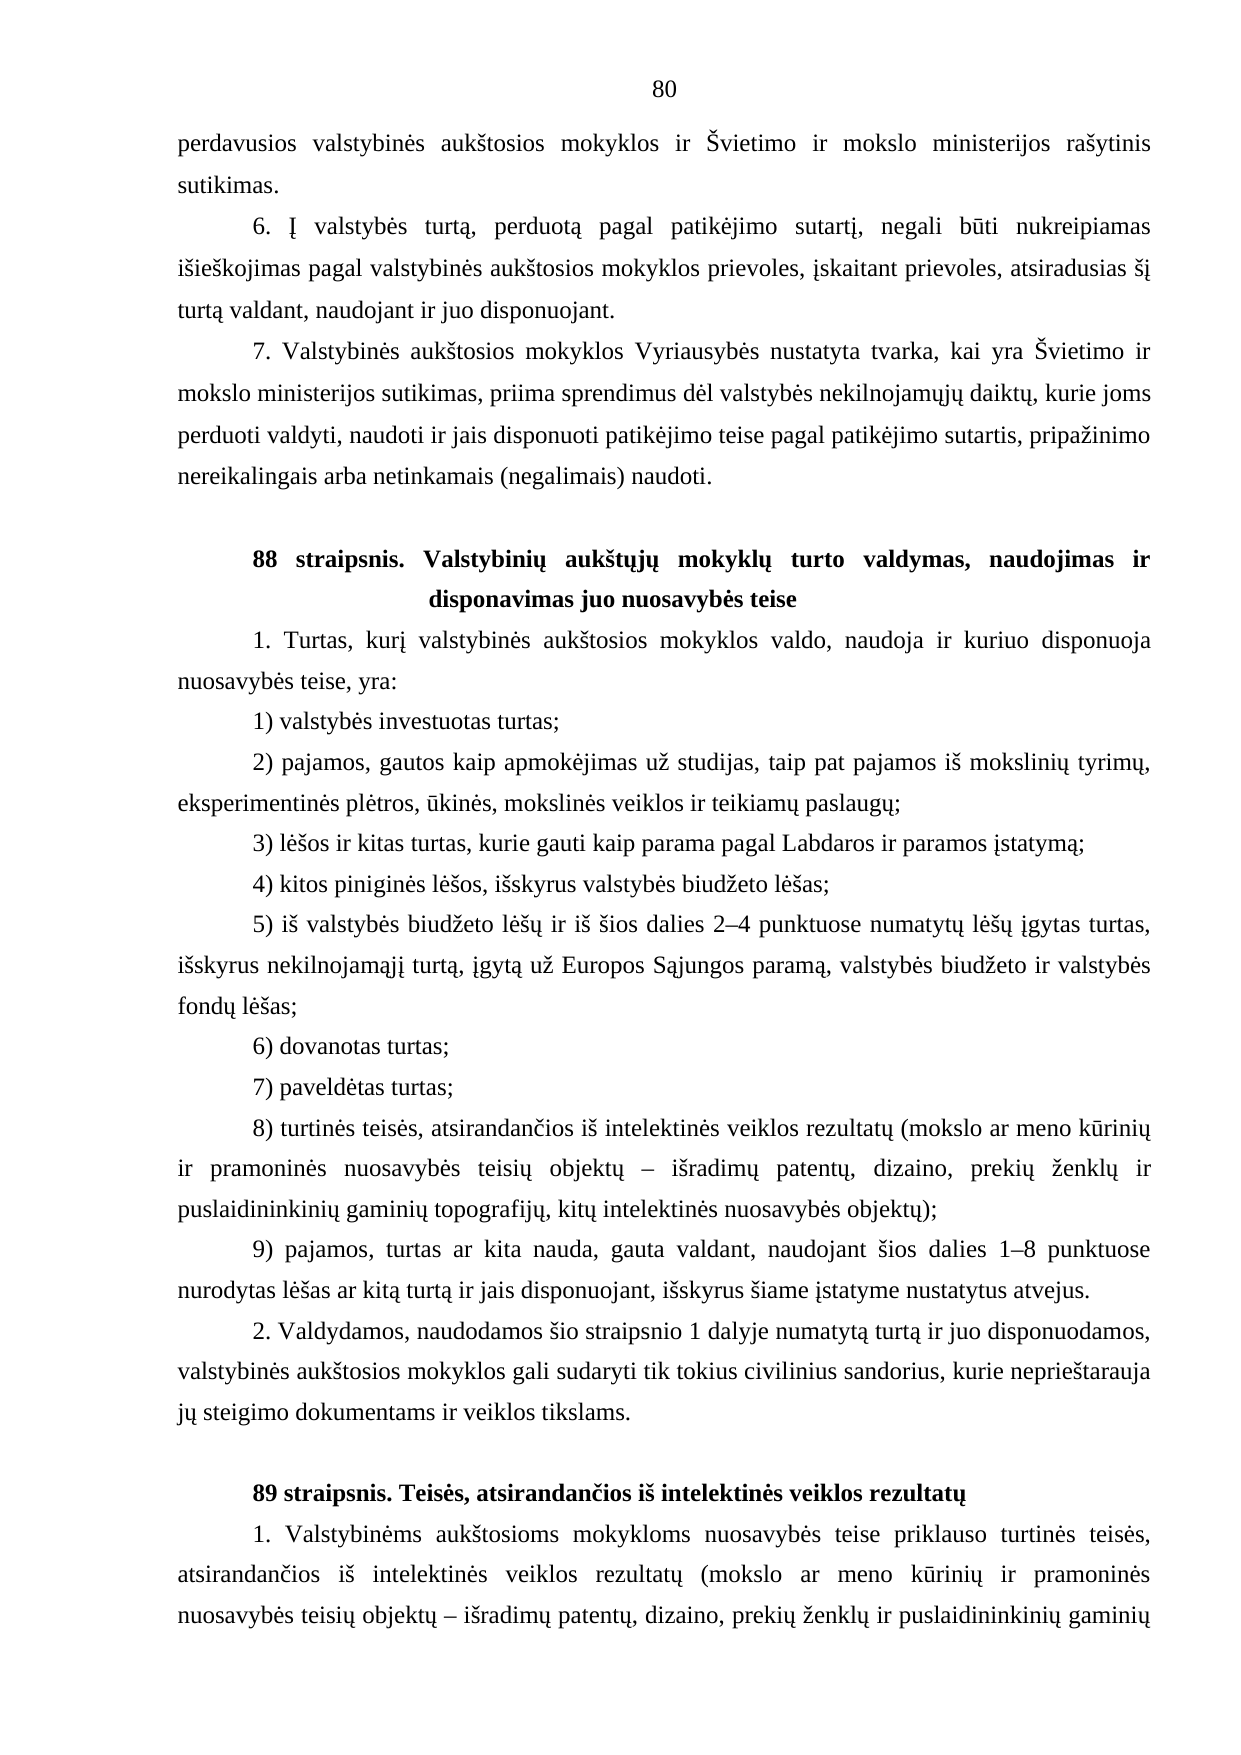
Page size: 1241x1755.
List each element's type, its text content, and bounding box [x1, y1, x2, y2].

text 2. Valdydamos, naudodamos šio straipsnio 1 dalyje numatytą turtą ir juo disponuodamos, valstybinės aukštosios mokyklos gali sudaryti tik tokius civilinius sandorius, kurie neprieštarauja jų steigimo dokumentams ir veiklos tikslams. [177, 1307, 1152, 1428]
text 1. Valstybinėms aukštosioms mokykloms nuosavybės teise priklauso turtinės teisės, atsirandančios iš intelektinės veiklos rezultatų (mokslo ar meno kūrinių ir pramoninės nuosavybės teisių objektų – išradimų patentų, dizaino, prekių ženklų ir puslaidininkinių gaminių [177, 1510, 1152, 1632]
text perdavusios valstybinės aukštosios mokyklos ir Švietimo ir mokslo ministerijos rašytinis sutikimas. [177, 118, 1152, 201]
text 1) valstybės investuotas turtas; [177, 697, 1152, 738]
text 5) iš valstybės biudžeto lėšų ir iš šios dalies 2–4 punktuose numatytų lėšų įgytas turtas, išskyrus nekilnojamąjį turtą, įgytą už Europos Sąjungos paramą, valstybės biudžeto ir valstybės fondų lėšas; [177, 900, 1152, 1022]
text 2) pajamos, gautos kaip apmokėjimas už studijas, taip pat pajamos iš mokslinių tyrimų, eksperimentinės plėtros, ūkinės, mokslinės veiklos ir teikiamų paslaugų; [177, 738, 1152, 819]
text 9) pajamos, turtas ar kita nauda, gauta valdant, naudojant šios dalies 1–8 punktuose nurodytas lėšas ar kitą turtą ir jais disponuojant, išskyrus šiame įstatyme nustatytus atvejus. [177, 1225, 1152, 1307]
text 7. Valstybinės aukštosios mokyklos Vyriausybės nustatyta tvarka, kai yra Švietimo ir mokslo ministerijos sutikimas, priima sprendimus dėl valstybės nekilnojamųjų daiktų, kurie joms perduoti valdyti, naudoti ir jais disponuoti patikėjimo teise pagal patikėjimo sutartis, pripažinimo nereikalingais arba netinkamais (negalimais) naudoti. [177, 326, 1152, 493]
text 8) turtinės teisės, atsirandančios iš intelektinės veiklos rezultatų (mokslo ar meno kūrinių ir pramoninės nuosavybės teisių objektų – išradimų patentų, dizaino, prekių ženklų ir puslaidininkinių gaminių topografijų, kitų intelektinės nuosavybės objektų); [177, 1103, 1152, 1225]
text 88 straipsnis. Valstybinių aukštųjų mokyklų turto valdymas, naudojimas ir disponavimas juo nuosavybės teise [252, 535, 1152, 616]
text 89 straipsnis. Teisės, atsirandančios iš intelektinės veiklos rezultatų [177, 1469, 1152, 1510]
text 7) paveldėtas turtas; [177, 1063, 1152, 1103]
text 3) lėšos ir kitas turtas, kurie gauti kaip parama pagal Labdaros ir paramos įstatymą; [177, 819, 1152, 860]
text 1. Turtas, kurį valstybinės aukštosios mokyklos valdo, naudoja ir kuriuo disponuoja nuosavybės teise, yra: [177, 616, 1152, 697]
text 4) kitos piniginės lėšos, išskyrus valstybės biudžeto lėšas; [177, 860, 1152, 900]
text 6) dovanotas turtas; [177, 1022, 1152, 1063]
text 6. Į valstybės turtą, perduotą pagal patikėjimo sutartį, negali būti nukreipiamas išieškojimas pagal valstybinės aukštosios mokyklos prievoles, įskaitant prievoles, atsiradusias šį turtą valdant, naudojant ir juo disponuojant. [177, 201, 1152, 326]
